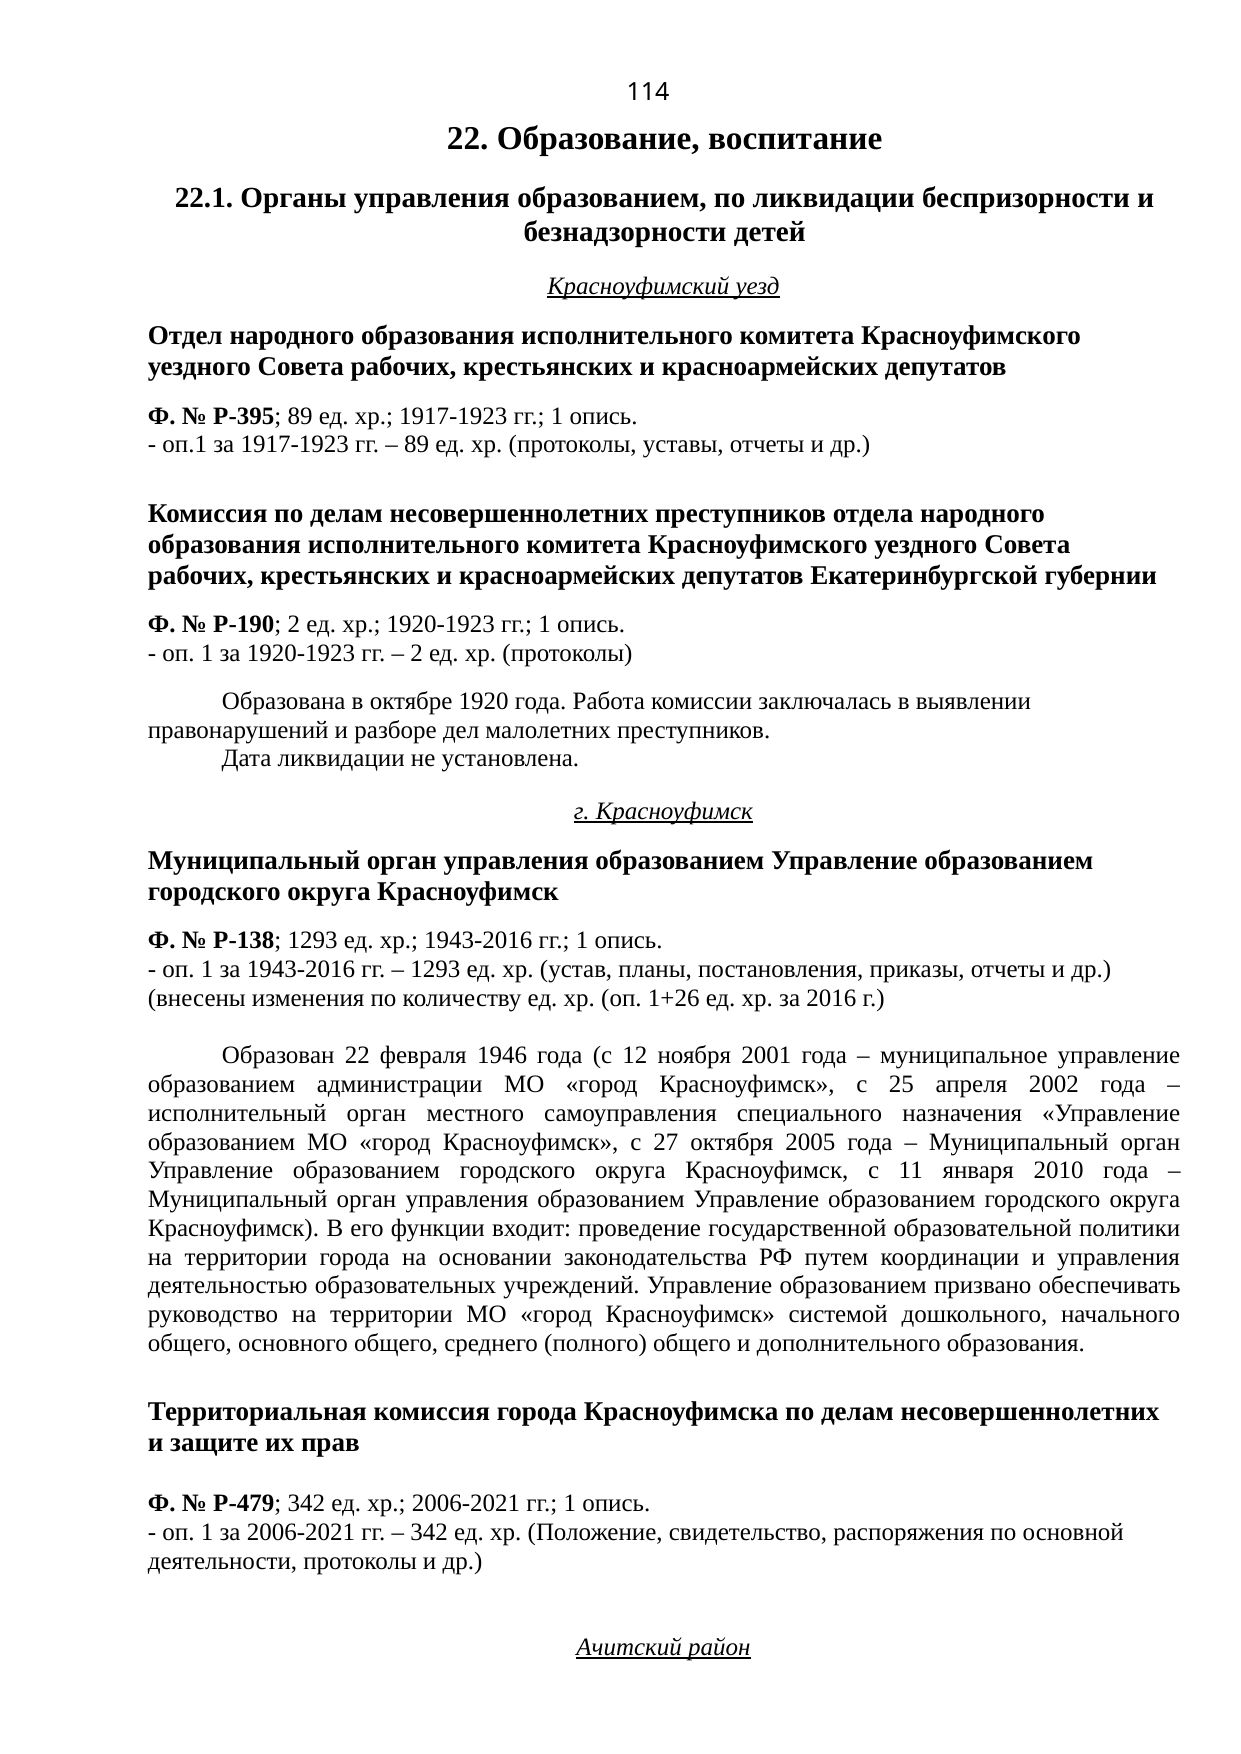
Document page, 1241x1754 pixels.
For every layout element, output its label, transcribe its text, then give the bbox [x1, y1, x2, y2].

text 22.1. Органы управления образованием, по ликвидации беспризорности и безнадзорности детей [148, 180, 1181, 247]
text Отдел народного образования исполнительного комитета Красноуфимского уездного Совета рабочих, крестьянских и красноармейских депутатов [148, 319, 1181, 382]
text Территориальная комиссия города Красноуфимска по делам несовершеннолетних и защите их прав [148, 1395, 1181, 1457]
text - оп. 1 за 1920-1923 гг. – 2 ед. хр. (протоколы) [148, 638, 1181, 667]
text 22. Образование, воспитание [148, 118, 1181, 156]
text Муниципальный орган управления образованием Управление образованием городского округа Красноуфимск [148, 844, 1181, 906]
text Ф. № Р-479; 342 ед. хр.; 2006-2021 гг.; 1 опись. [148, 1488, 1181, 1517]
text Ф. № Р-138; 1293 ед. хр.; 1943-2016 гг.; 1 опись. [148, 926, 1181, 954]
text Дата ликвидации не установлена. [148, 743, 1181, 772]
text Образован 22 февраля 1946 года (с 12 ноября 2001 года – муниципальное управление образованием администрации МО «город Красноуфимск», с 25 апреля 2002 года – исполнительный орган местного самоуправления специального назначения «Управление образованием МО «город Красноуфимск», с 27 октября 2005 года – Муниципальный орган Управление образованием городского округа Красноуфимск, с 11 января 2010 года – Муниципальный орган управления образованием Управление образованием городского округа Красноуфимск). В его функции входит: проведение государственной образовательной политики на территории города на основании законодательства РФ путем координации и управления деятельностью образовательных учреждений. Управление образованием призвано обеспечивать руководство на территории МО «город Красноуфимск» системой дошкольного, начального общего, основного общего, среднего (полного) общего и дополнительного образования. [148, 1041, 1181, 1357]
text Образована в октябре 1920 года. Работа комиссии заключалась в выявлении правонарушений и разборе дел малолетних преступников. [148, 686, 1181, 743]
text Ф. № Р-190; 2 ед. хр.; 1920-1923 гг.; 1 опись. [148, 609, 1181, 638]
text - оп.1 за 1917-1923 гг. – 89 ед. хр. (протоколы, уставы, отчеты и др.) [148, 429, 1181, 458]
text Ф. № Р-395; 89 ед. хр.; 1917-1923 гг.; 1 опись. [148, 401, 1181, 429]
text - оп. 1 за 2006-2021 гг. – 342 ед. хр. (Положение, свидетельство, распоряжения по основной деятельности, протоколы и др.) [148, 1517, 1181, 1575]
text г. Красноуфимск [148, 796, 1181, 825]
text Ачитский район [148, 1632, 1181, 1661]
text Красноуфимский уезд [148, 271, 1181, 300]
text (внесены изменения по количеству ед. хр. (оп. 1+26 ед. хр. за 2016 г.) [148, 983, 1181, 1012]
text - оп. 1 за 1943-2016 гг. – 1293 ед. хр. (устав, планы, постановления, приказы, отчеты и др.) [148, 954, 1181, 983]
text Комиссия по делам несовершеннолетних преступников отдела народного образования исполнительного комитета Красноуфимского уездного Совета рабочих, крестьянских и красноармейских депутатов Екатеринбургской губернии [148, 497, 1181, 590]
